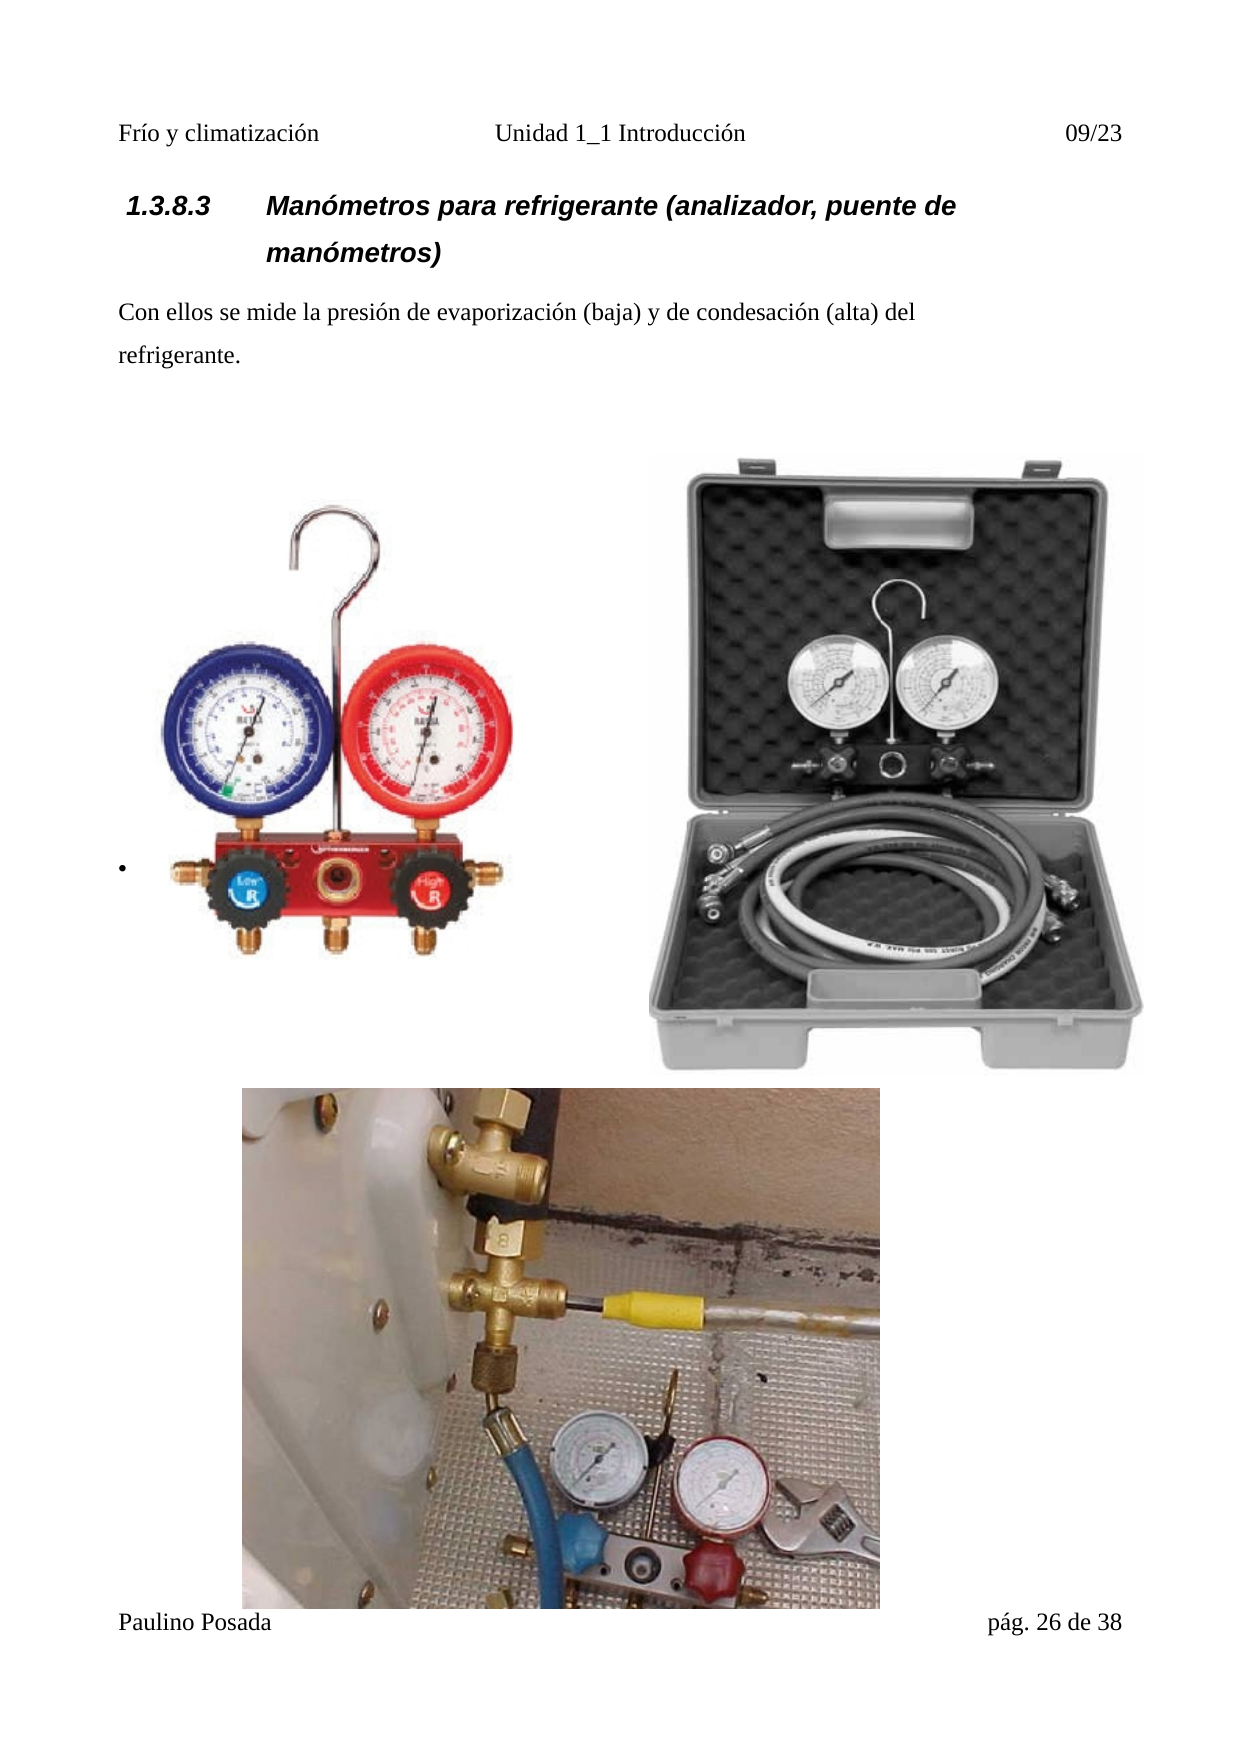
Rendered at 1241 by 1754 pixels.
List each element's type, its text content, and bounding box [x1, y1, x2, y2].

picture [242, 1088, 880, 1609]
picture [649, 440, 1144, 1086]
picture [144, 499, 524, 961]
text Con ellos se mide la presión de evaporización (baja) y de condesación (alta) del [118, 297, 1122, 326]
subtitle Manómetros para refrigerante (analizador, puente de manómetros) [118, 189, 1122, 268]
text refrigerante. [118, 340, 1122, 369]
